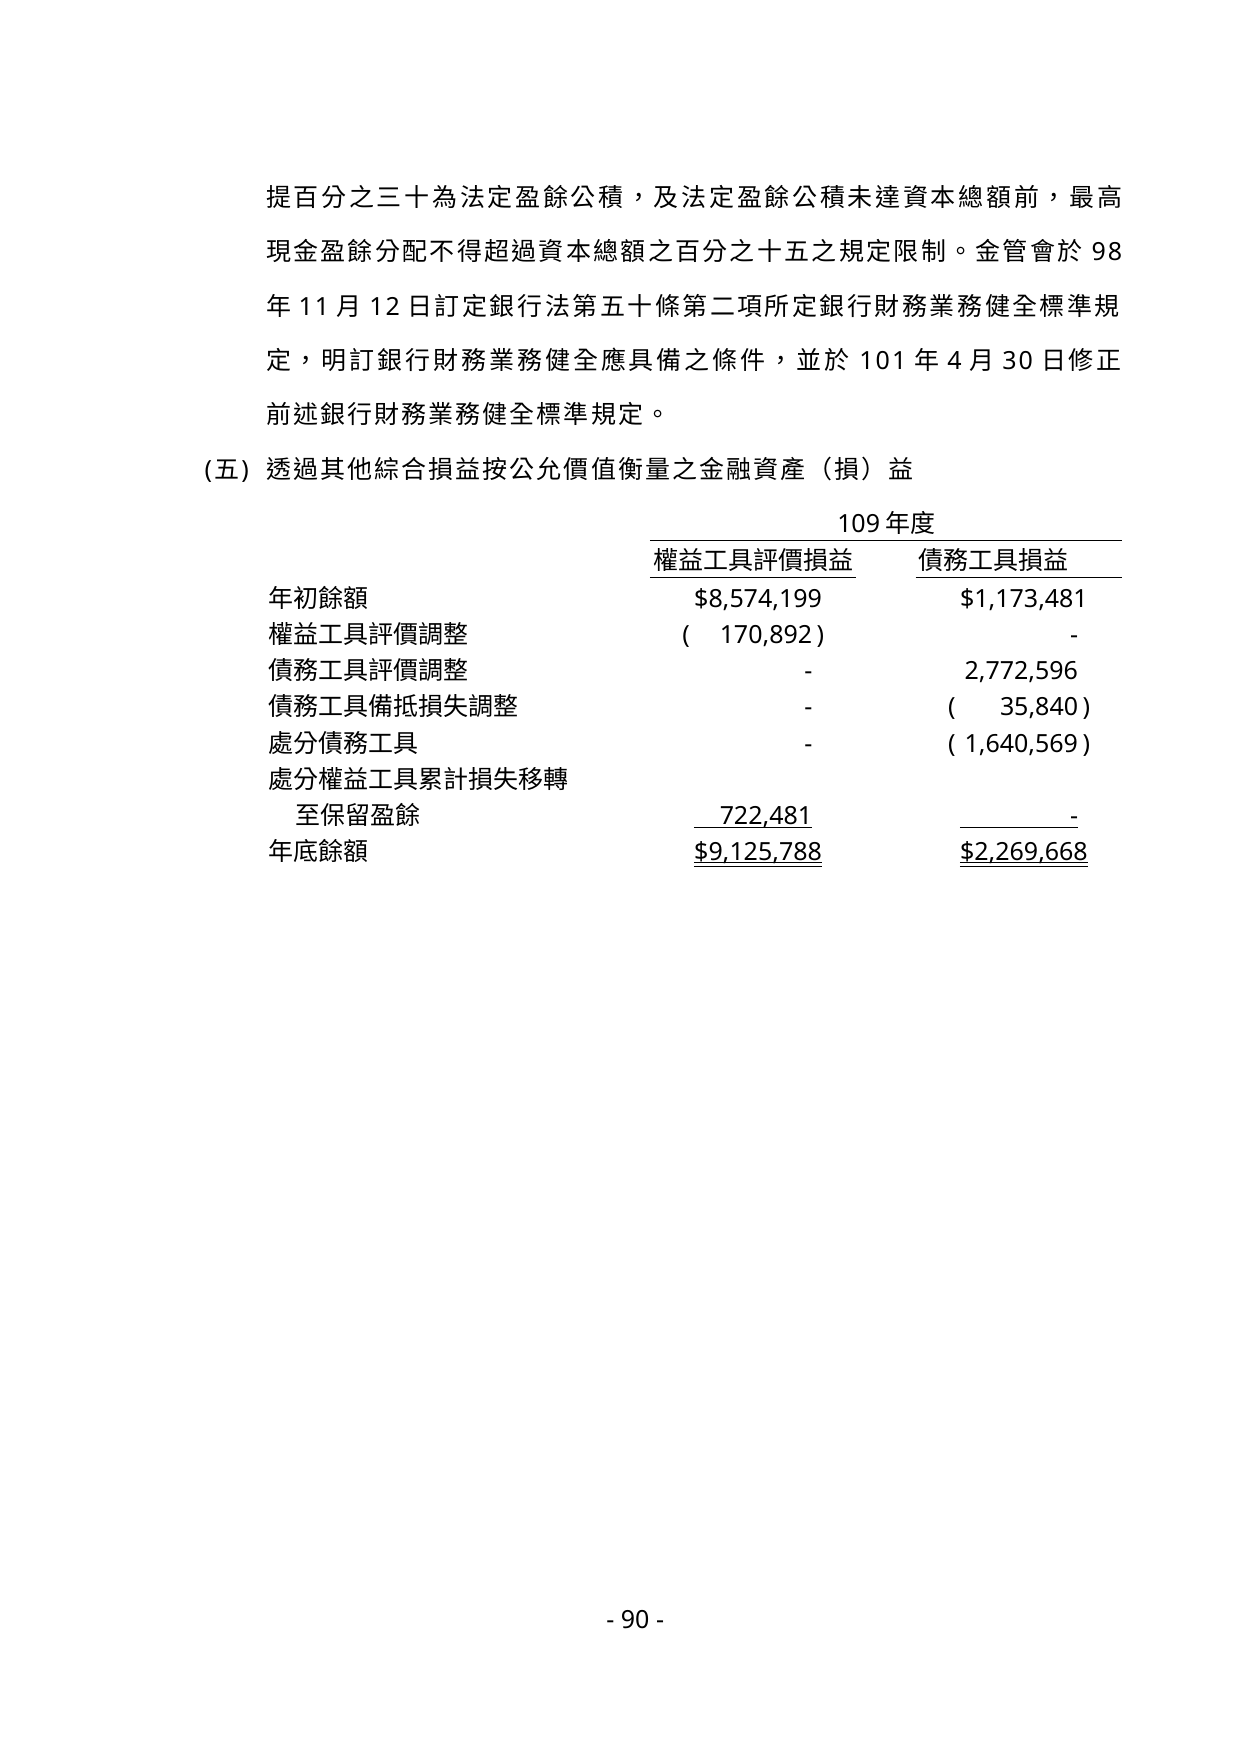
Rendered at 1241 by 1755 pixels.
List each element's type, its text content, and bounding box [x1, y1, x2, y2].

table_header [266, 504, 591, 540]
table_cell ( 1,640,569 ) [916, 723, 1122, 759]
table_cell - [916, 759, 1122, 832]
table_cell - [650, 651, 856, 687]
table_cell [856, 687, 916, 723]
table_cell - [916, 614, 1122, 651]
table_cell 權益工具評價損益 [650, 541, 856, 577]
table_cell [856, 614, 916, 651]
table_header [591, 504, 650, 540]
table_cell [266, 540, 591, 577]
table_cell [591, 540, 650, 577]
table_cell [856, 832, 916, 868]
text (五) 透過其他綜合損益按公允價值衡量之金融資產（損）益 [177, 449, 1122, 485]
table_cell 債務工具損益 [916, 541, 1122, 577]
table_cell ( 35,840 ) [916, 687, 1122, 723]
table_cell 債務工具備抵損失調整 [266, 687, 591, 723]
table_cell [591, 723, 650, 759]
table_cell [591, 614, 650, 651]
table_cell [856, 577, 916, 614]
table_cell 處分債務工具 [266, 723, 591, 759]
table_cell 處分權益工具累計損失移轉至保留盈餘 [266, 759, 591, 832]
table_cell 年底餘額 [266, 832, 591, 868]
table_cell [591, 759, 650, 832]
table_cell [856, 651, 916, 687]
table_cell 權益工具評價調整 [266, 614, 591, 651]
table_cell [591, 832, 650, 868]
table_cell [856, 759, 916, 832]
table_header 109年度 [650, 504, 1122, 540]
table_cell [591, 687, 650, 723]
table_cell 722,481 [650, 759, 856, 832]
table_cell [591, 577, 650, 614]
table_cell - [650, 687, 856, 723]
table_cell [856, 723, 916, 759]
table_cell [591, 651, 650, 687]
table_cell 債務工具評價調整 [266, 651, 591, 687]
table_cell $ 8,574,199 [650, 578, 856, 614]
table_cell $ 9,125,788 [650, 832, 856, 868]
table_cell $ 2,269,668 [916, 832, 1122, 868]
table_cell 年初餘額 [266, 577, 591, 614]
table_cell - [650, 723, 856, 759]
table_cell ( 170,892 ) [650, 614, 856, 651]
table_cell [856, 541, 916, 577]
text 提百分之三十為法定盈餘公積，及法定盈餘公積未達資本總額前，最高現金盈餘分配不得超過資本總額之百分之十五之規定限制。金管會於98年11月12日訂定銀行法第五十條第二項所定銀行財務業務健全標準規定，明訂銀行財務業務健全應具備之條件，並於101年4月30日修正前述銀行財務業務健全標準規定。 [266, 177, 1122, 431]
table_cell $ 1,173,481 [916, 578, 1122, 614]
table_cell 2,772,596 [916, 651, 1122, 687]
